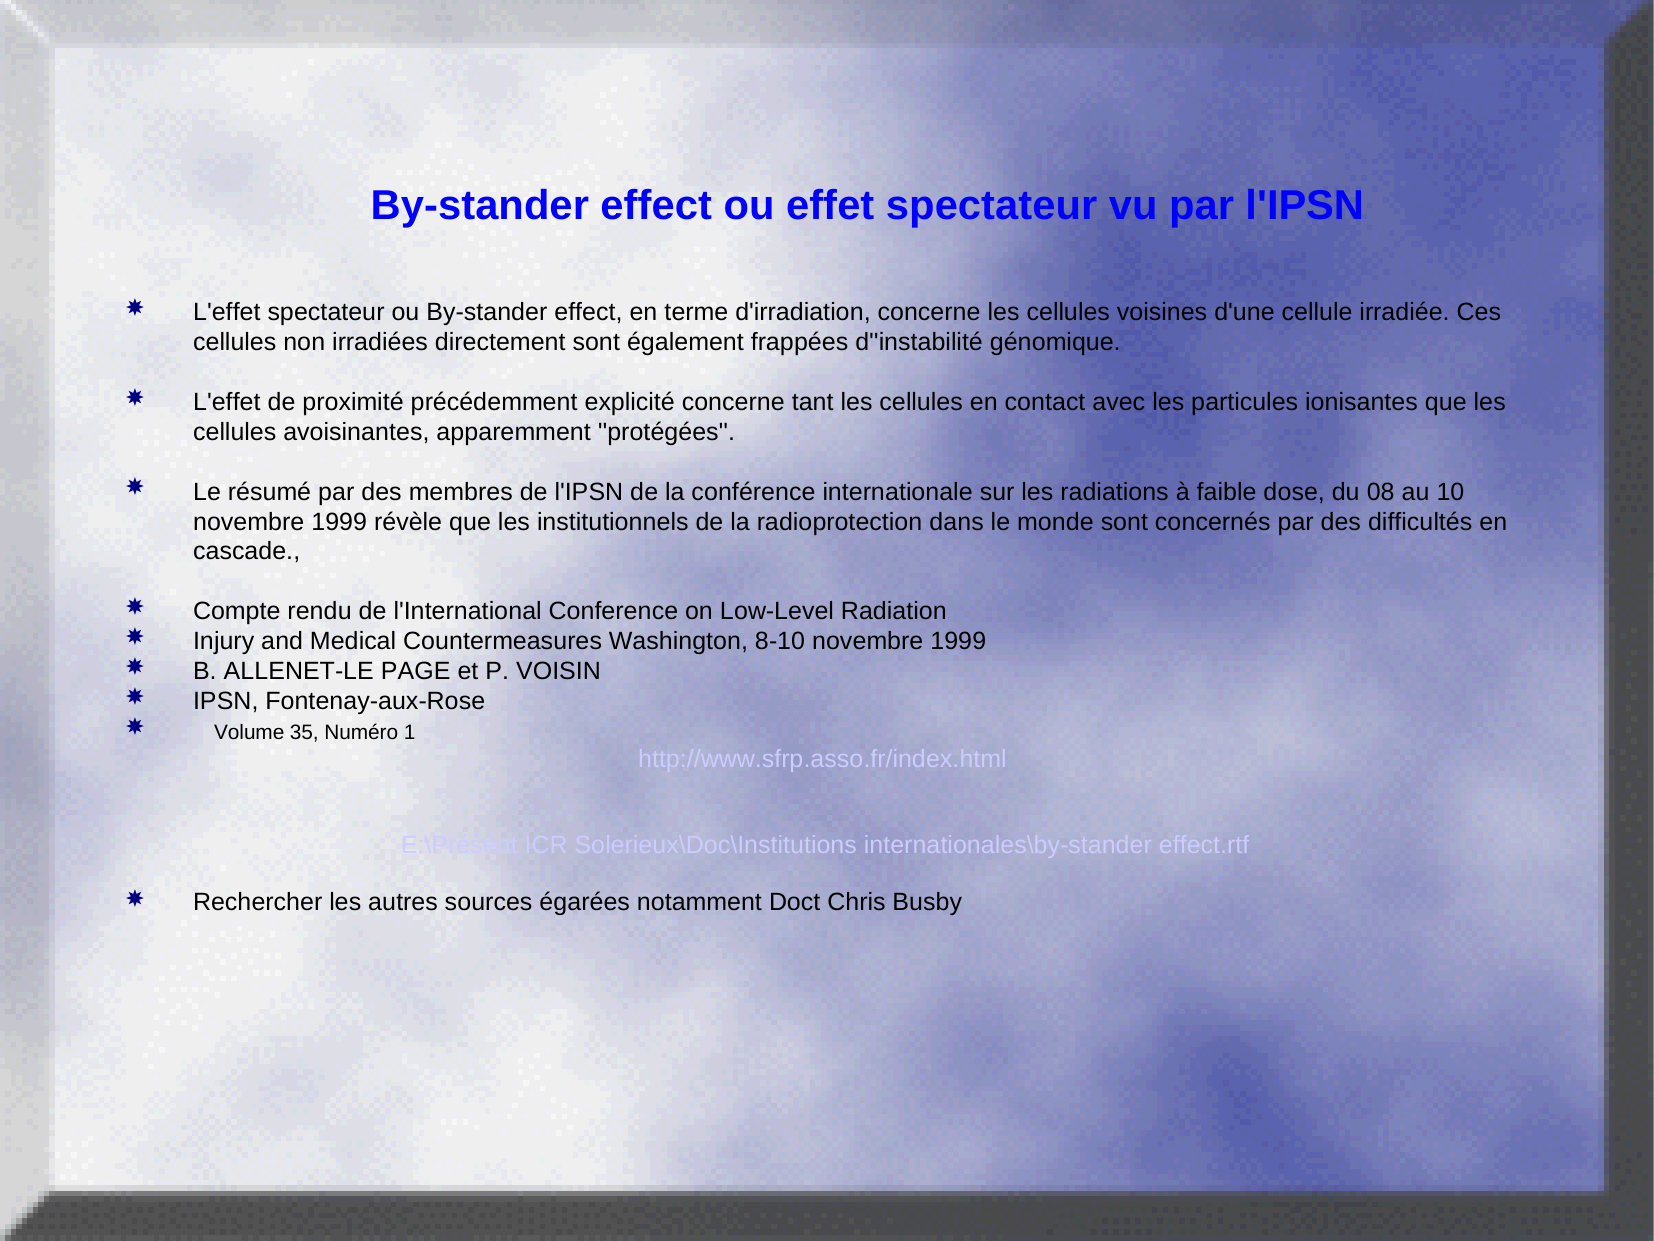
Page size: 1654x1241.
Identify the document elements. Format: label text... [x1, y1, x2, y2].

picture [0, 0, 1654, 1241]
list L'effet spectateur ou By-stander effect, en terme d'irradiation, concerne les cellules voisines d'une cellule irradiée. Ces cellules non irradiées directement sont également frappées d''instabilité génomique. L'effet de proximité précédemment explicité concerne tant les cellules en contact avec les particules ionisantes que les cellules avoisinantes, apparemment ''protégées''. Le résumé par des membres de l'IPSN de la conférence internationale sur les radiations à faible dose, du 08 au 10 novembre 1999 révèle que les institutionnels de la radioprotection dans le monde sont concernés par des difficultés en cascade., Compte rendu de l'International Conference on Low-Level Radiation Injury and Medical Countermeasures Washington, 8-10 novembre 1999 B. ALLENET-LE PAGE et P. VOISIN IPSN, Fontenay-aux-Rose Volume 35, Numéro 1 http://www.sfrp.asso.fr/index.html E:\Présent ICR Solerieux\Doc\Institutions internationales\by-stander effect.rtf Rechercher les autres sources égarées notamment Doct Chris Busby [118, 295, 1522, 982]
title By-stander effect ou effet spectateur vu par l'IPSN [201, 105, 1535, 306]
